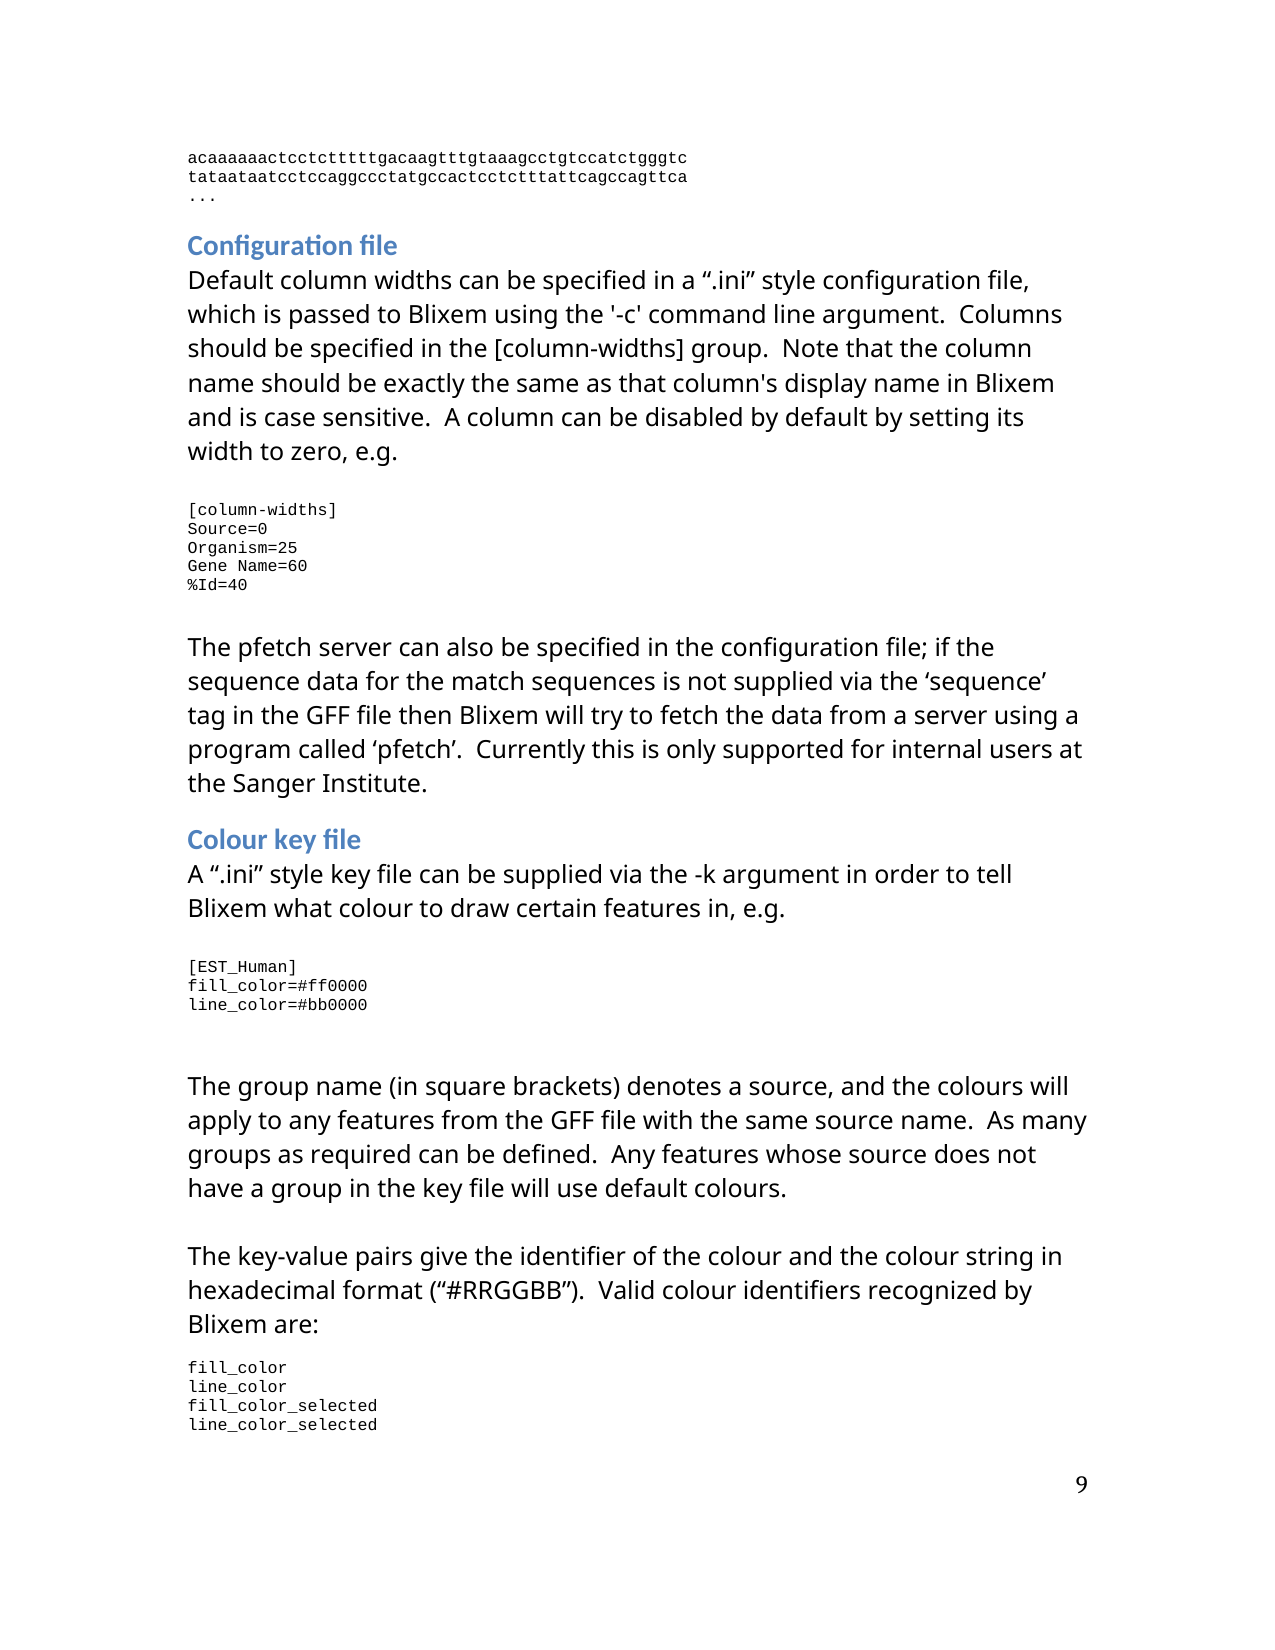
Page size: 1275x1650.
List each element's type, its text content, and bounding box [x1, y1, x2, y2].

text tataataatcctccaggccctatgccactcctctttattcagccagttca [187, 169, 1087, 188]
text line_color [187, 1378, 1087, 1397]
subtitle Configuration file [187, 227, 1087, 263]
text fill_color [187, 1359, 1087, 1378]
subtitle Colour key file [187, 821, 1087, 857]
text ... [187, 188, 1087, 207]
text Source=0 [187, 520, 1087, 539]
text Organism=25 [187, 539, 1087, 558]
text [EST_Human] [187, 959, 1087, 978]
text line_color_selected [187, 1416, 1087, 1435]
text The pfetch server can also be specified in the configuration file; if the sequence data for the match sequences is not supplied via the ‘sequence’ tag in the GFF file then Blixem will try to fetch the data from a server using a program called ‘pfetch’. Currently this is only supported for internal users at the Sanger Institute. [187, 630, 1087, 800]
text A “.ini” style key file can be supplied via the -k argument in order to tell Blixem what colour to draw certain features in, e.g. [187, 857, 1087, 925]
text [column-widths] [187, 501, 1087, 520]
text Default column widths can be specified in a “.ini” style configuration file, which is passed to Blixem using the '-c' command line argument. Columns should be specified in the [column-widths] group. Note that the column name should be exactly the same as that column's display name in Blixem and is case sensitive. A column can be disabled by default by setting its width to zero, e.g. [187, 263, 1087, 467]
text %Id=40 [187, 577, 1087, 596]
text The group name (in square brackets) denotes a source, and the colours will apply to any features from the GFF file with the same source name. As many groups as required can be defined. Any features whose source does not have a group in the key file will use default colours. [187, 1068, 1087, 1204]
text Gene Name=60 [187, 558, 1087, 577]
text line_color=#bb0000 [187, 996, 1087, 1015]
text fill_color=#ff0000 [187, 978, 1087, 996]
text acaaaaaactcctctttttgacaagtttgtaaagcctgtccatctgggtc [187, 150, 1087, 169]
text The key-value pairs give the identifier of the colour and the colour string in hexadecimal format (“#RRGGBB”). Valid colour identifiers recognized by Blixem are: [187, 1238, 1087, 1341]
text fill_color_selected [187, 1397, 1087, 1416]
